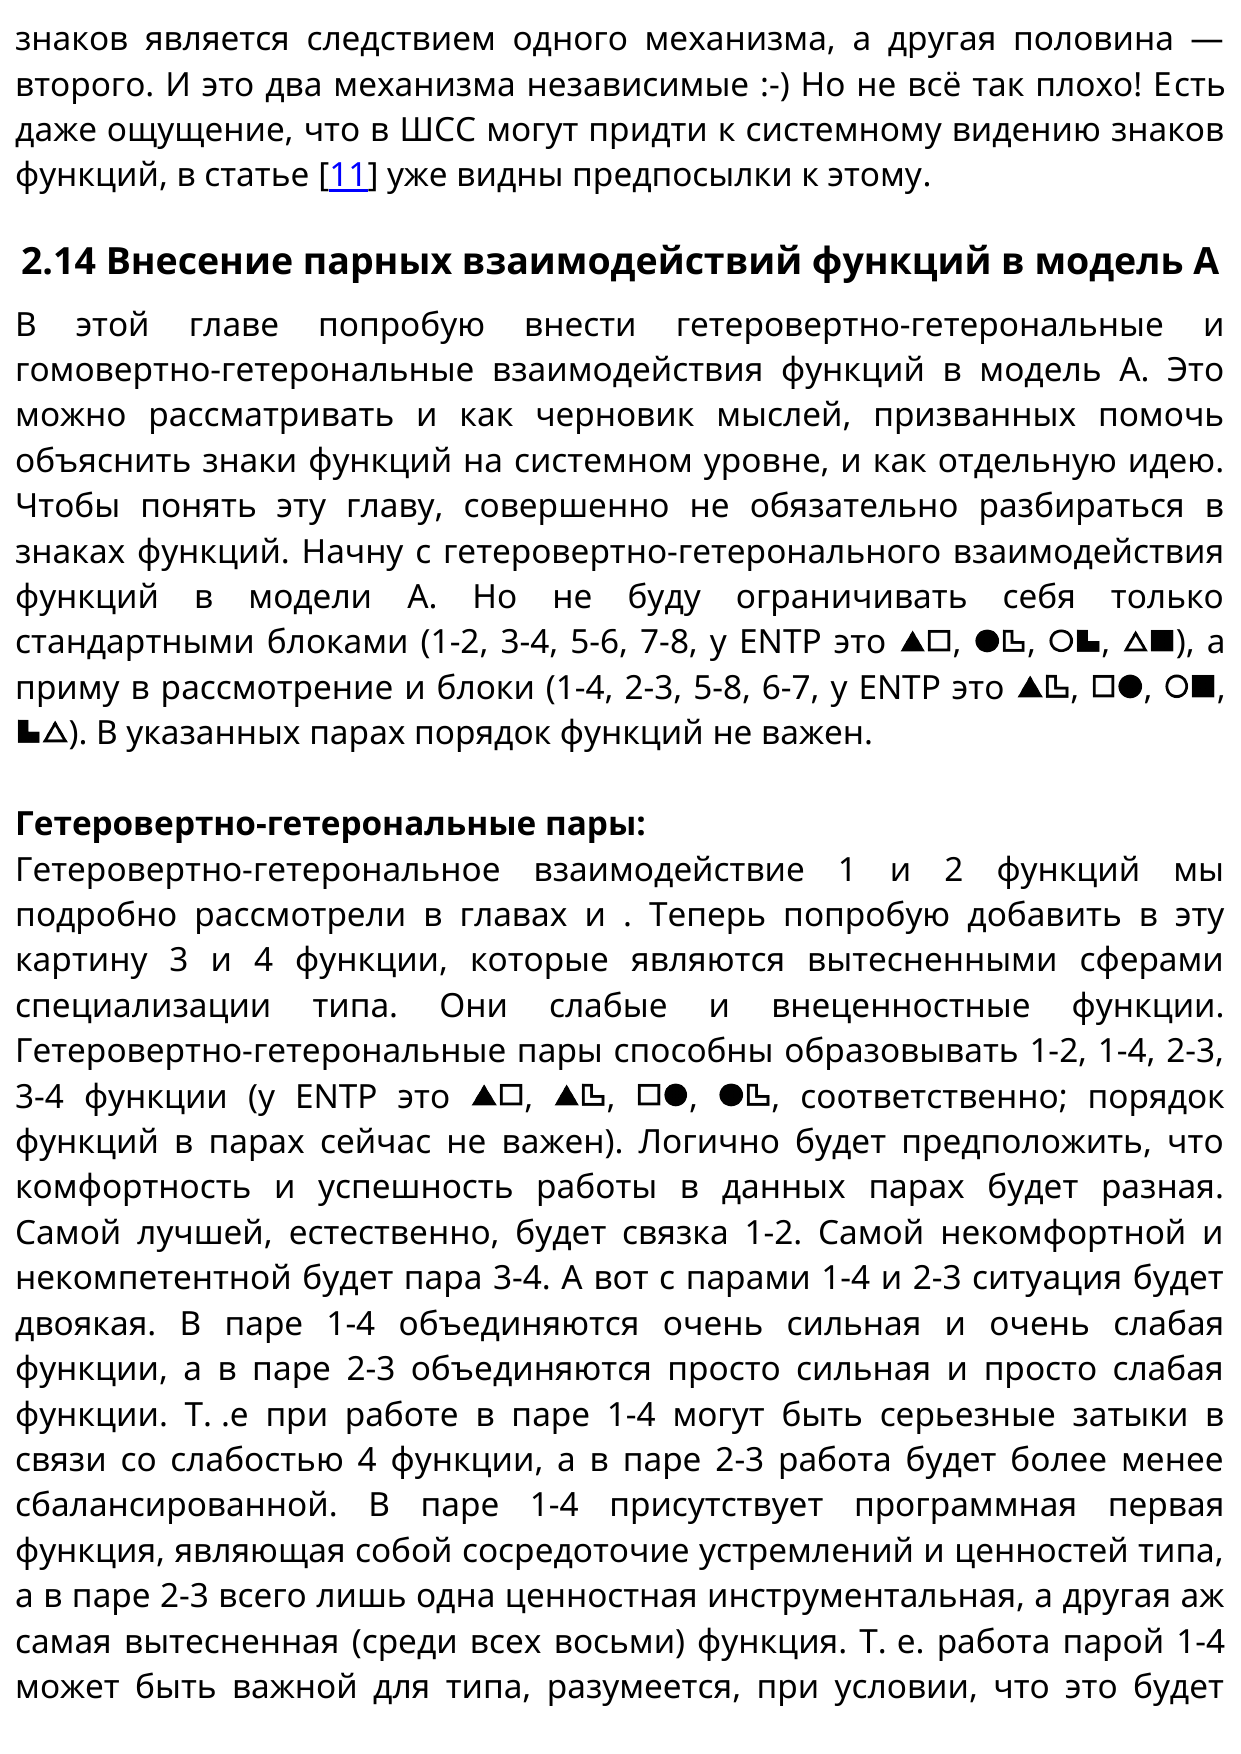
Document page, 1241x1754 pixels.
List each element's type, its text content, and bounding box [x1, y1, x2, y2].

picture [1090, 672, 1144, 700]
picture [1163, 672, 1217, 700]
text Гетеровертно-гетерональное взаимодействие 1 и 2 функций мы подробно рассмотрели в главах и . Теперь попробую добавить в эту картину 3 и 4 функции, которые являются вытесненными сферами специализации типа. Они слабые и внеценностные функции. Гетеровертно-гетерональные пары способны образовывать 1-2, 1-4, 2-3, 3-4 функции (у ENTP это , , , , соответственно; порядок функций в парах сейчас не важен). Логично будет предположить, что комфортность и успешность работы в данных парах будет разная. Самой лучшей, естественно, будет связка 1-2. Самой некомфортной и некомпетентной будет пара 3-4. А вот с парами 1-4 и 2-3 ситуация будет двоякая. В паре 1-4 объединяются очень сильная и очень слабая функции, а в паре 2-3 объединяются просто сильная и просто слабая функции. Т. .е при работе в паре 1-4 могут быть серьезные затыки в связи со слабостью 4 функции, а в паре 2-3 работа будет более менее сбалансированной. В паре 1-4 присутствует программная первая функция, являющая собой сосредоточие устремлений и ценностей типа, а в паре 2-3 всего лишь одна ценностная инструментальная, а другая аж самая вытесненная (среди всех восьми) функция. Т. е. работа парой 1-4 может быть важной для типа, разумеется, при условии, что это будет [15, 845, 1226, 1708]
text В этой главе попробую внести гетеровертно-гетерональные и гомовертно-гетерональные взаимодействия функций в модель А. Это можно рассматривать и как черновик мыслей, призванных помочь объяснить знаки функций на системном уровне, и как отдельную идею. Чтобы понять эту главу, совершенно не обязательно разбираться в знаках функций. Начну с гетеровертно-гетеронального взаимодействия функций в модели А. Но не буду ограничивать себя только стандартными блоками (1-2, 3-4, 5-6, 7-8, у ENTP это , , , ), а приму в рассмотрение и блоки (1-4, 2-3, 5-8, 6-7, у ENTP это , , , ). В указанных парах порядок функций не важен. [15, 300, 1226, 754]
picture [1122, 627, 1176, 654]
picture [470, 1081, 524, 1108]
picture [899, 627, 953, 654]
picture [635, 1081, 689, 1108]
subtitle 2.14 Внесение парных взаимодействий функций в модель А [15, 234, 1226, 286]
text знаков является следствием одного механизма, а другая половина — второго. И это два механизма независимые :-) Но не всё так плохо! Есть даже ощущение, что в ШСС могут придти к системному видению знаков функций, в статье [11] уже видны предпосылки к этому. [15, 15, 1226, 197]
picture [973, 627, 1027, 654]
picture [15, 718, 69, 745]
picture [717, 1081, 772, 1108]
picture [1047, 627, 1102, 654]
picture [1016, 672, 1070, 700]
picture [553, 1081, 607, 1108]
text Гетеровертно-гетерональные пары: [15, 800, 1226, 845]
